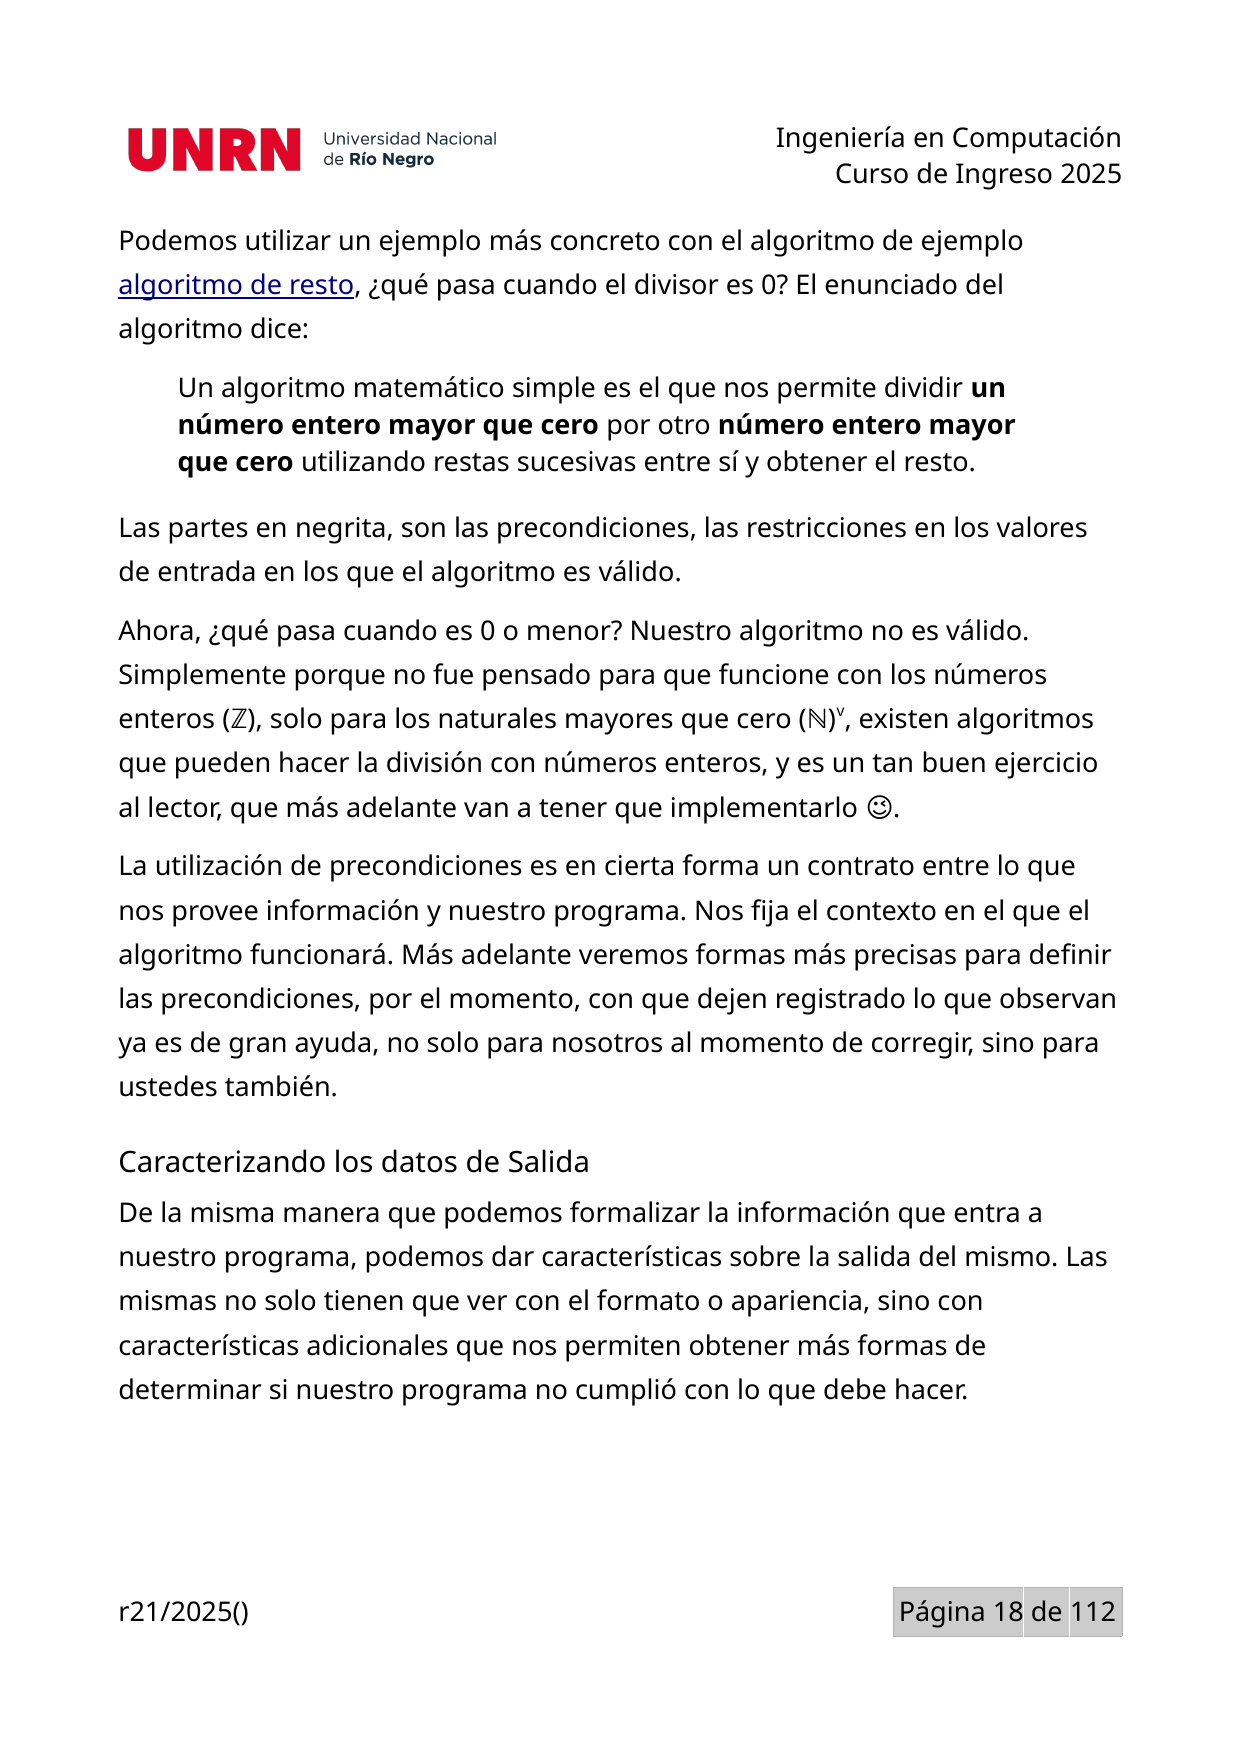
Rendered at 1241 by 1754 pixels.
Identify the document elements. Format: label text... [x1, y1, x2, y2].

picture [118, 118, 505, 180]
text Ahora, ¿qué pasa cuando es 0 o menor? Nuestro algoritmo no es válido. Simplemente porque no fue pensado para que funcione con los números enteros (ℤ), solo para los naturales mayores que cero (ℕ), existen algoritmos que pueden hacer la división con números enteros, y es un tan buen ejercicio al lector, que más adelante van a tener que implementarlo 😉. [118, 611, 1122, 825]
text De la misma manera que podemos formalizar la información que entra a nuestro programa, podemos dar características sobre la salida del mismo. Las mismas no solo tienen que ver con el formato o apariencia, sino con características adicionales que nos permiten obtener más formas de determinar si nuestro programa no cumplió con lo que debe hacer. [118, 1193, 1122, 1407]
text Podemos utilizar un ejemplo más concreto con el algoritmo de ejemplo algoritmo de resto, ¿qué pasa cuando el divisor es 0? El enunciado del algoritmo dice: [118, 221, 1122, 347]
text Las partes en negrita, son las precondiciones, las restricciones en los valores de entrada en los que el algoritmo es válido. [118, 508, 1122, 589]
subtitle Caracterizando los datos de Salida [118, 1141, 1122, 1181]
text La utilización de precondiciones es en cierta forma un contrato entre lo que nos provee información y nuestro programa. Nos fija el contexto en el que el algoritmo funcionará. Más adelante veremos formas más precisas para definir las precondiciones, por el momento, con que dejen registrado lo que observan ya es de gran ayuda, no solo para nosotros al momento de corregir, sino para ustedes también. [118, 847, 1122, 1104]
text Un algoritmo matemático simple es el que nos permite dividir un número entero mayor que cero por otro número entero mayor que cero utilizando restas sucesivas entre sí y obtener el resto. [177, 368, 1063, 479]
